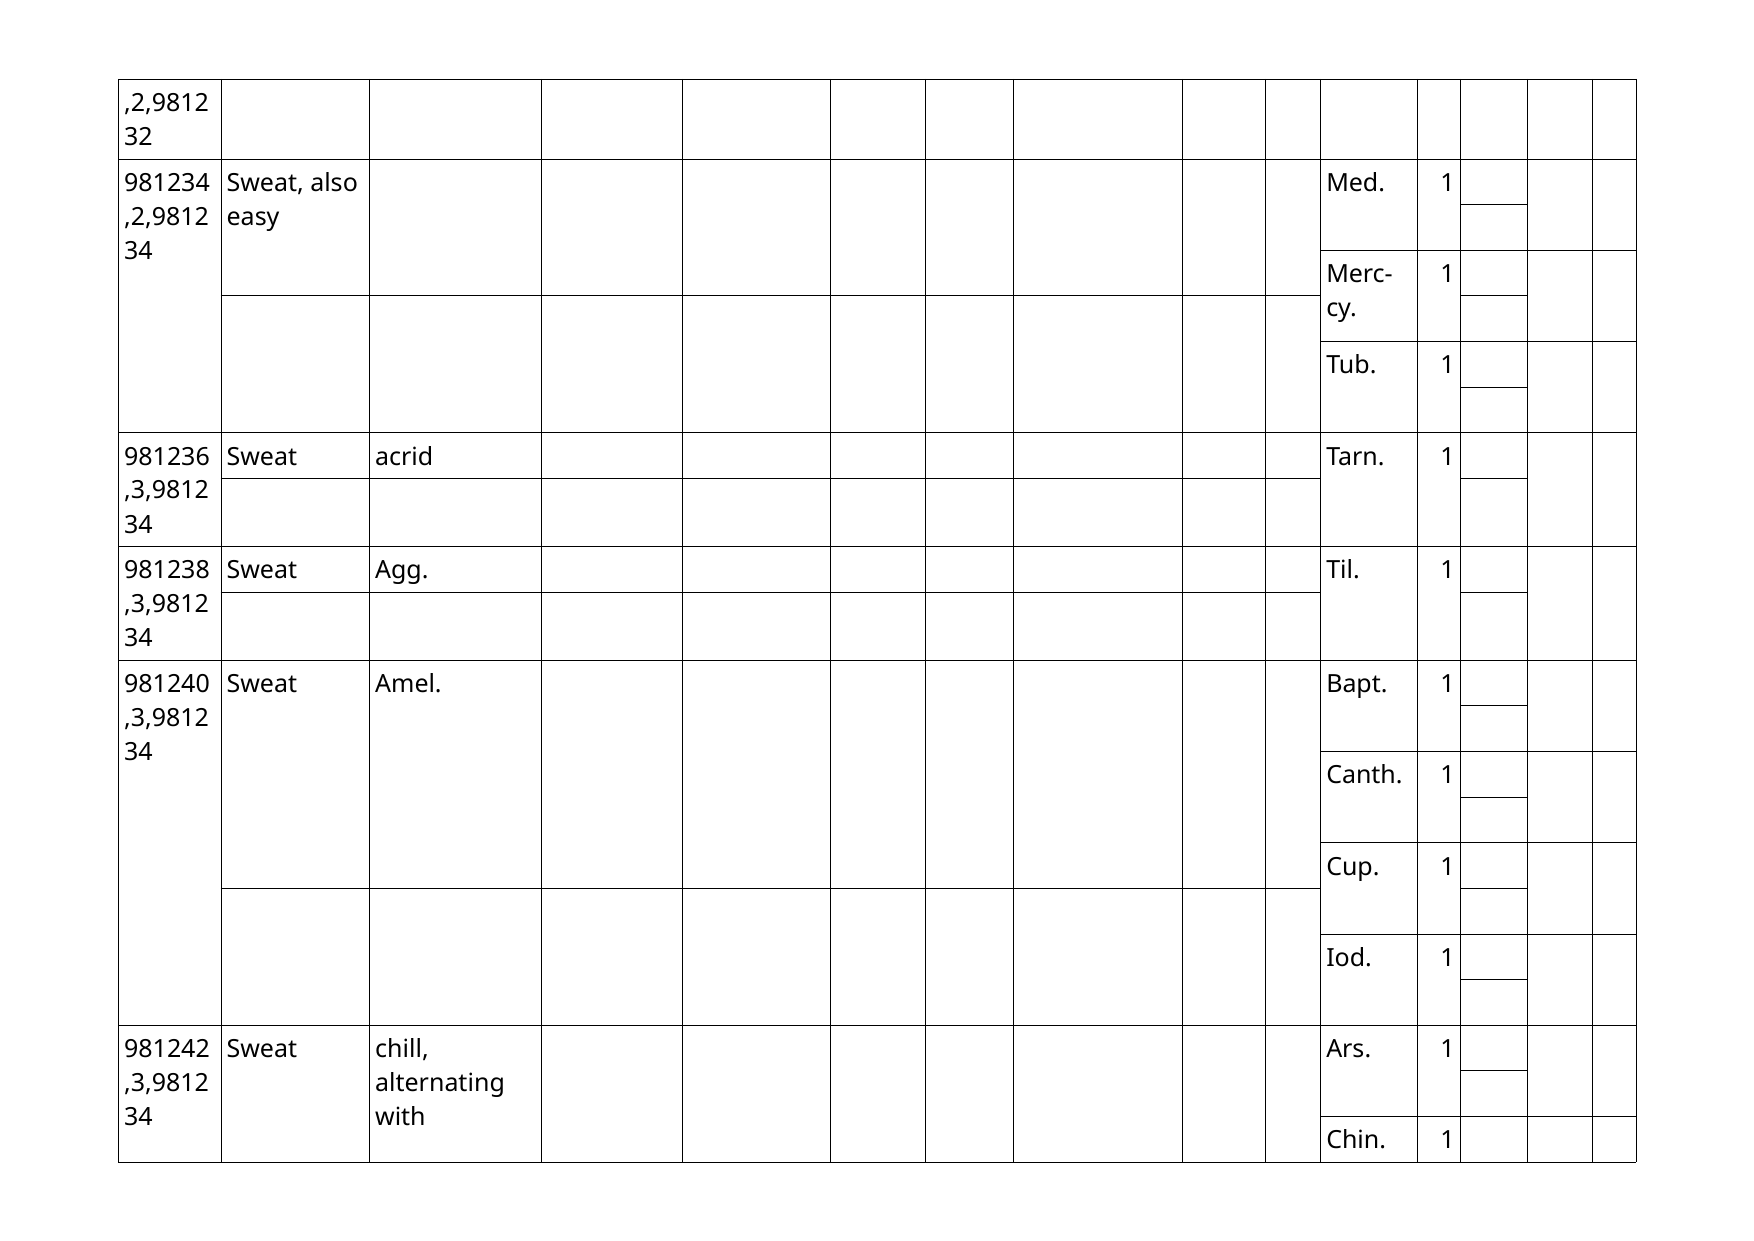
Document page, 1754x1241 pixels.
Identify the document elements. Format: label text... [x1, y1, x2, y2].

table_cell [1266, 80, 1320, 158]
table_cell [1461, 593, 1527, 660]
table_cell [926, 889, 1013, 1025]
table_cell [1183, 593, 1265, 660]
table_cell [542, 1026, 682, 1162]
table_cell [1461, 160, 1527, 204]
table_cell 1 [1418, 547, 1460, 660]
table_cell [1593, 547, 1636, 660]
table_cell Tub. [1321, 342, 1417, 432]
table_cell [370, 593, 541, 660]
table_cell [1593, 160, 1636, 250]
table_cell [222, 593, 369, 660]
table_cell [683, 889, 830, 1025]
table_cell [683, 593, 830, 660]
table_cell [1461, 661, 1527, 705]
table_cell [683, 1026, 830, 1162]
table_cell [926, 593, 1013, 660]
table_cell [1014, 160, 1182, 295]
table_cell [1528, 251, 1592, 341]
table_cell 981240,3,981234 [119, 661, 221, 1025]
table_cell [542, 479, 682, 546]
table_cell [1528, 342, 1592, 432]
table_cell 1 [1418, 251, 1460, 341]
table_cell [542, 661, 682, 888]
table_cell [831, 479, 925, 546]
table_cell [1593, 251, 1636, 341]
table_cell Agg. [370, 547, 541, 592]
table_cell [1461, 80, 1527, 158]
table_cell [222, 296, 369, 432]
table_cell [542, 593, 682, 660]
table_cell [1014, 1026, 1182, 1162]
table_cell [1461, 843, 1527, 888]
table_cell 1 [1418, 342, 1460, 432]
table_cell [1266, 593, 1320, 660]
table_cell [926, 80, 1013, 158]
table_cell [542, 296, 682, 432]
table_cell 981238,3,981234 [119, 547, 221, 660]
table_cell Sweat, also easy [222, 160, 369, 295]
table_cell [222, 479, 369, 546]
table_cell [926, 547, 1013, 592]
table_cell 1 [1418, 433, 1460, 546]
table_cell [542, 889, 682, 1025]
table_cell 981236,3,981234 [119, 433, 221, 546]
table_cell Merc-cy. [1321, 251, 1417, 341]
table_cell [1461, 752, 1527, 797]
table_cell Ars. [1321, 1026, 1417, 1116]
table_cell 981242,3,981234 [119, 1026, 221, 1162]
table_cell [1461, 1071, 1527, 1116]
table_cell [1593, 80, 1636, 158]
table_cell [926, 433, 1013, 478]
table_cell Bapt. [1321, 661, 1417, 751]
table_cell 1 [1418, 160, 1460, 250]
table_cell [926, 296, 1013, 432]
table_cell [1014, 433, 1182, 478]
table_cell [1266, 547, 1320, 592]
table_cell [1461, 935, 1527, 979]
table_cell [1528, 752, 1592, 842]
table_cell [222, 889, 369, 1025]
table_cell [1183, 433, 1265, 478]
table_cell [683, 296, 830, 432]
table_cell [1528, 1026, 1592, 1116]
table_cell [1183, 661, 1265, 888]
table_cell [1461, 205, 1527, 250]
table_cell [831, 160, 925, 295]
table_cell [1528, 80, 1592, 158]
table_cell [1014, 479, 1182, 546]
table_cell Med. [1321, 160, 1417, 250]
table_cell [370, 889, 541, 1025]
table_cell [831, 593, 925, 660]
table_cell [1593, 1026, 1636, 1116]
table_cell [1321, 80, 1417, 158]
table_cell [1593, 752, 1636, 842]
table_cell [1461, 479, 1527, 546]
table_cell [683, 433, 830, 478]
table_cell [831, 661, 925, 888]
table_cell 1 [1418, 843, 1460, 933]
table_cell [1593, 661, 1636, 751]
table_cell 1 [1418, 661, 1460, 751]
table_cell [1461, 388, 1527, 432]
table_cell Sweat [222, 547, 369, 592]
table_cell [831, 433, 925, 478]
table_cell Sweat [222, 661, 369, 888]
table_cell [1593, 342, 1636, 432]
table_cell [1593, 935, 1636, 1025]
table_cell [1183, 80, 1265, 158]
table_cell [1528, 160, 1592, 250]
table_cell [1461, 1026, 1527, 1070]
table_cell [1014, 593, 1182, 660]
table_cell [683, 547, 830, 592]
table_cell [1266, 160, 1320, 295]
table_cell [1528, 935, 1592, 1025]
table_cell [1528, 843, 1592, 933]
table_cell 1 [1418, 1117, 1460, 1162]
table_cell [683, 479, 830, 546]
table_cell [542, 160, 682, 295]
table_cell [1593, 843, 1636, 933]
table_cell [542, 547, 682, 592]
table_cell [1183, 160, 1265, 295]
table_cell 981234,2,981234 [119, 160, 221, 432]
table_cell acrid [370, 433, 541, 478]
table_cell [1266, 661, 1320, 888]
table_cell [370, 80, 541, 158]
table_cell [926, 661, 1013, 888]
table_cell [1183, 889, 1265, 1025]
table_cell [370, 160, 541, 295]
table_cell [1461, 342, 1527, 387]
table_cell Amel. [370, 661, 541, 888]
table_cell [370, 479, 541, 546]
table_cell [831, 80, 925, 158]
table_cell [1528, 661, 1592, 751]
table_cell [1461, 798, 1527, 842]
table_cell [1593, 1117, 1636, 1162]
table_cell [1266, 296, 1320, 432]
table_cell 1 [1418, 935, 1460, 1025]
table_cell [831, 1026, 925, 1162]
table_cell [222, 80, 369, 158]
table_cell [926, 1026, 1013, 1162]
table_cell [926, 160, 1013, 295]
table_cell [1461, 706, 1527, 751]
table_cell [1418, 80, 1460, 158]
table_cell [542, 433, 682, 478]
table_cell [1461, 889, 1527, 933]
table_cell [1183, 1026, 1265, 1162]
table_cell Canth. [1321, 752, 1417, 842]
table_cell Iod. [1321, 935, 1417, 1025]
table_cell [1014, 661, 1182, 888]
table_cell Sweat [222, 1026, 369, 1162]
table_cell [1461, 547, 1527, 592]
table_cell [1528, 547, 1592, 660]
table_cell Chin. [1321, 1117, 1417, 1162]
table_cell [1461, 1117, 1527, 1162]
table_cell Cup. [1321, 843, 1417, 933]
table_cell [831, 547, 925, 592]
table_cell 1 [1418, 752, 1460, 842]
table_cell [1461, 296, 1527, 341]
table_cell [831, 296, 925, 432]
table_cell [1593, 433, 1636, 546]
table_cell [1266, 1026, 1320, 1162]
table_cell [683, 80, 830, 158]
table_cell Tarn. [1321, 433, 1417, 546]
table_cell [1528, 1117, 1592, 1162]
table_cell 1 [1418, 1026, 1460, 1116]
table_cell [1461, 980, 1527, 1025]
table_cell Sweat [222, 433, 369, 478]
table_cell [683, 160, 830, 295]
table_cell [1014, 547, 1182, 592]
table_cell [1266, 889, 1320, 1025]
table_cell [831, 889, 925, 1025]
table_cell [1014, 889, 1182, 1025]
table_cell chill, alternating with [370, 1026, 541, 1162]
table_cell [1528, 433, 1592, 546]
table_cell [1183, 479, 1265, 546]
table_cell [1183, 547, 1265, 592]
table_cell [1461, 251, 1527, 295]
table_cell [370, 296, 541, 432]
table_cell [1266, 479, 1320, 546]
table_cell [1461, 433, 1527, 478]
table_cell [1014, 296, 1182, 432]
table_cell Til. [1321, 547, 1417, 660]
table_cell [1183, 296, 1265, 432]
table_cell ,2,981232 [119, 80, 221, 158]
table_cell [542, 80, 682, 158]
table_cell [1014, 80, 1182, 158]
table_cell [683, 661, 830, 888]
table_cell [1266, 433, 1320, 478]
table_cell [926, 479, 1013, 546]
